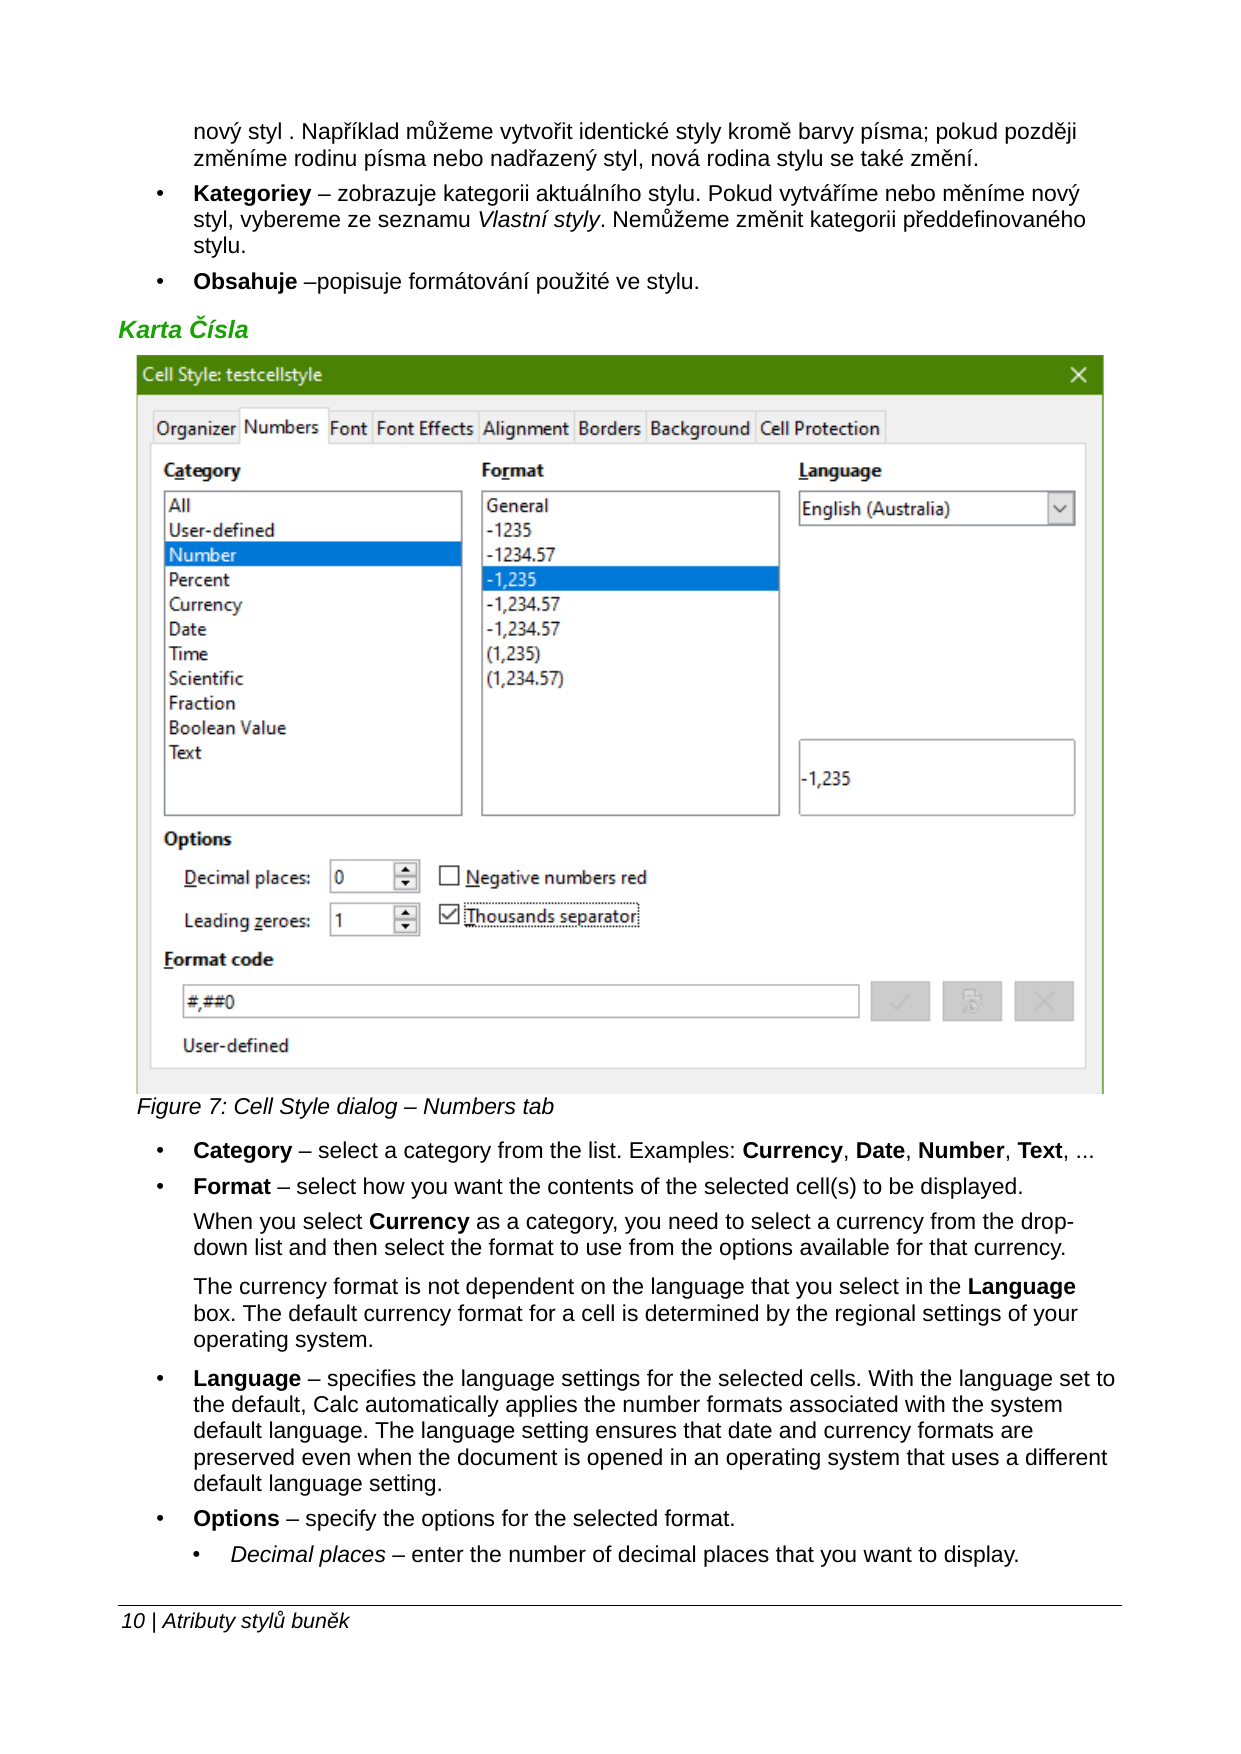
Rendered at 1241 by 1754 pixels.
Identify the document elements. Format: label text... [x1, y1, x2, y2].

subtitle Karta Čísla [118, 314, 1122, 343]
picture [136, 355, 1104, 1094]
list Kategoriey – zobrazuje kategorii aktuálního stylu. Pokud vytváříme nebo měníme nový styl, vybereme ze seznamu Vlastní styly. Nemůžeme změnit kategorii předdefinovaného stylu. [156, 180, 1122, 259]
list Format – select how you want the contents of the selected cell(s) to be displayed. [156, 1173, 1122, 1199]
list Category – select a category from the list. Examples: Currency, Date, Number, Text, ... [156, 1137, 1122, 1164]
list Obsahuje –popisuje formátování použité ve stylu. [156, 268, 1122, 294]
list nový styl . Například můžeme vytvořit identické styly kromě barvy písma; pokud později změníme rodinu písma nebo nadřazený styl, nová rodina stylu se také změní. [156, 118, 1122, 171]
text When you select Currency as a category, you need to select a currency from the drop-down list and then select the format to use from the options available for that currency. [193, 1208, 1122, 1261]
text The currency format is not dependent on the language that you select in the Language box. The default currency format for a cell is determined by the regional settings of your operating system. [193, 1273, 1122, 1352]
list Options – specify the options for the selected format. [156, 1505, 1122, 1532]
list Decimal places – enter the number of decimal places that you want to display. [192, 1541, 1122, 1567]
list Language – specifies the language settings for the selected cells. With the language set to the default, Calc automatically applies the number formats associated with the system default language. The language setting ensures that date and currency formats are preserved even when the document is opened in an operating system that uses a different default language setting. [156, 1365, 1122, 1496]
text Figure 7: Cell Style dialog – Numbers tab [137, 1094, 1104, 1119]
